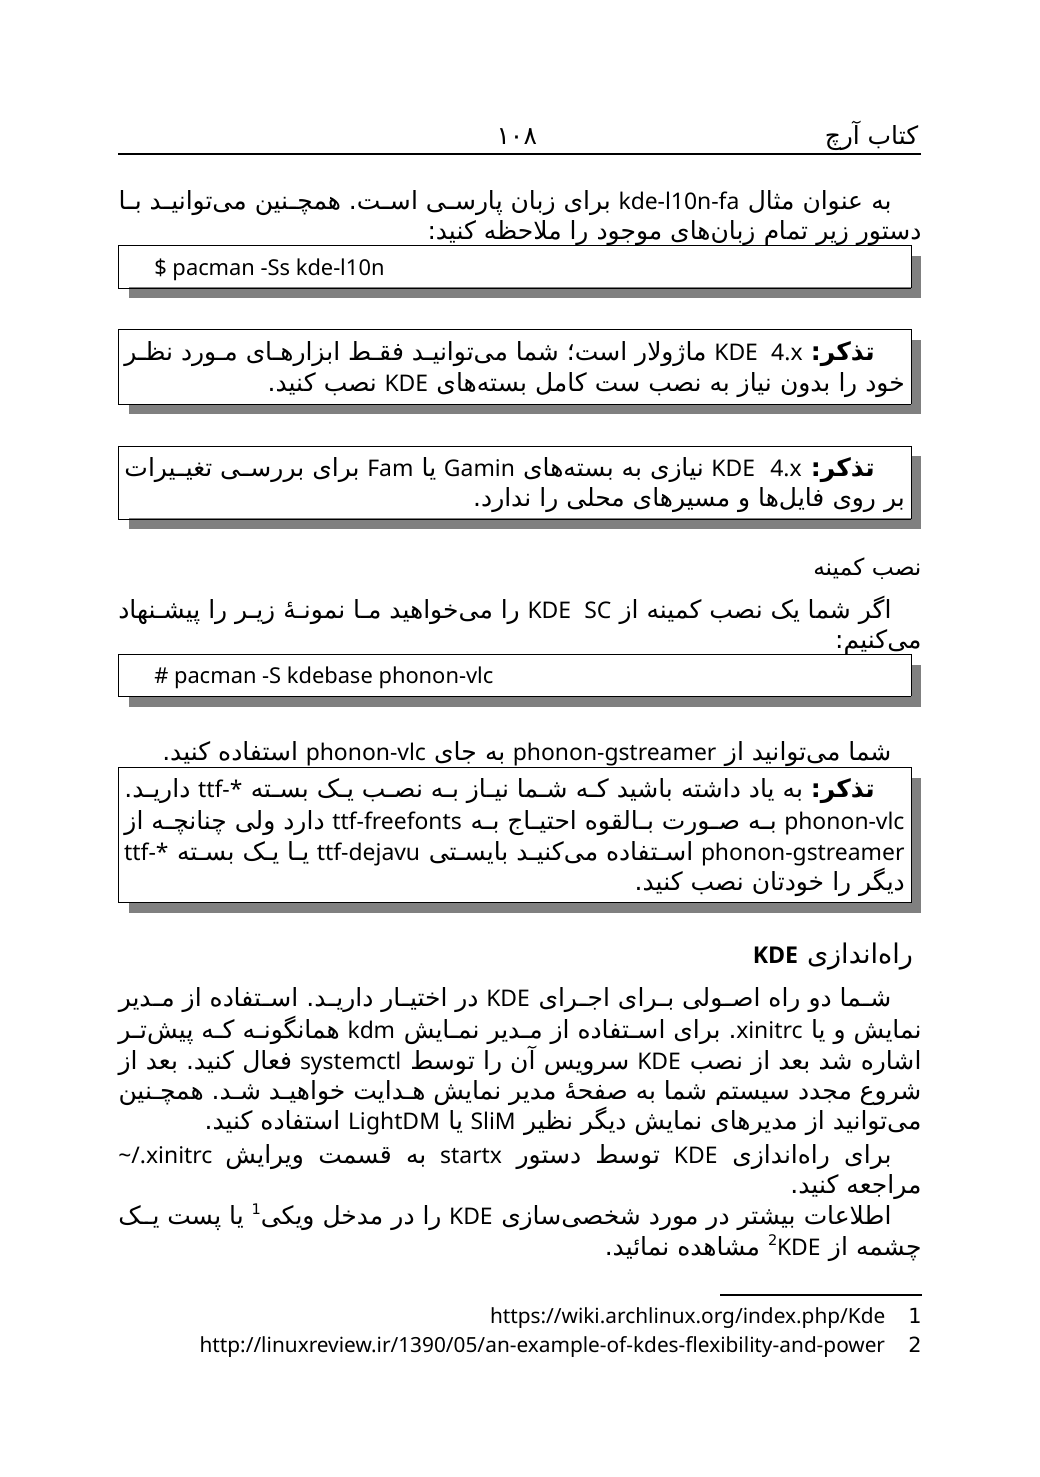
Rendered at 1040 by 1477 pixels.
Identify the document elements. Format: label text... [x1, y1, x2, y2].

subtitle نصب کمینه [118, 554, 921, 581]
table_header $ pacman -Ss kde-l10n [119, 246, 911, 287]
text به عنوان مثال kde-l10n-fa برای زبان پارسی است. همچنین می‌توانید با دستور زیر تمام زبان‌های موجود را ملاحظه کنید: [118, 185, 921, 245]
text اگر شما یک نصب کمینه از KDE SC را می‌خواهید ما نمونهٔ زیر را پیشنهاد می‌کنیم: [118, 594, 921, 654]
table_header # pacman -S kdebase phonon-vlc [119, 655, 911, 696]
text شما دو راه اصولی برای اجرای KDE در اختیار دارید. استفاده از مدیر نمایش و یا xinitrc. برای استفاده از مدیر نمایش kdm همانگونه که پیش‌تر اشاره شد بعد از نصب KDE سرویس آن را توسط systemctl فعال کنید. بعد از شروع مجدد سیستم شما به صفحهٔ مدیر نمایش هدایت خواهید شد. همچنین می‌توانید از مدیرهای نمایش دیگر نظیر SliM یا LightDM استفاده کنید. [118, 982, 921, 1136]
text https://wiki.archlinux.org/index.php/Kde [118, 1301, 921, 1330]
text http://linuxreview.ir/1390/05/an-example-of-kdes-flexibility-and-power [118, 1330, 921, 1358]
table_header تذکر: KDE 4.x نیازی به بسته‌های Gamin یا Fam برای بررسی تغییرات بر روی فایل‌ها و مسیرهای محلی را ندارد. [119, 447, 911, 518]
text شما می‌توانید از phonon-gstreamer به جای phonon-vlc استفاده کنید. [118, 736, 921, 767]
table_header تذکر: KDE 4.x ماژولار است؛ شما می‌توانید فقط ابزارهای مورد نظر خود را بدون نیاز به نصب ست کامل بسته‌های KDE نصب کنید. [119, 330, 911, 404]
table_header تذکر: به یاد داشته باشید که شما نیاز به نصب یک بسته‌ ttf-*‎ دارید. phonon-vlc به صورت بالقوه احتیاج به ttf-freefonts دارد ولی چنانچه از phonon-gstreamer استفاده می‌کنید بایستی ttf-dejavu یا یک بسته‌ ttf-*‎ دیگر را خودتان نصب کنید. [119, 768, 911, 902]
text برای راه‌اندازی KDE توسط دستور startx به قسمت ویرایش ‎~/.xinitrc مراجعه کنید. [118, 1136, 921, 1200]
text اطلاعات بیشتر در مورد شخصی‌سازی KDE را در مدخل ویکی یا پست یک چشمه از KDE مشاهده نمائید. [118, 1200, 921, 1262]
subtitle راه‌اندازی KDE [118, 938, 921, 970]
